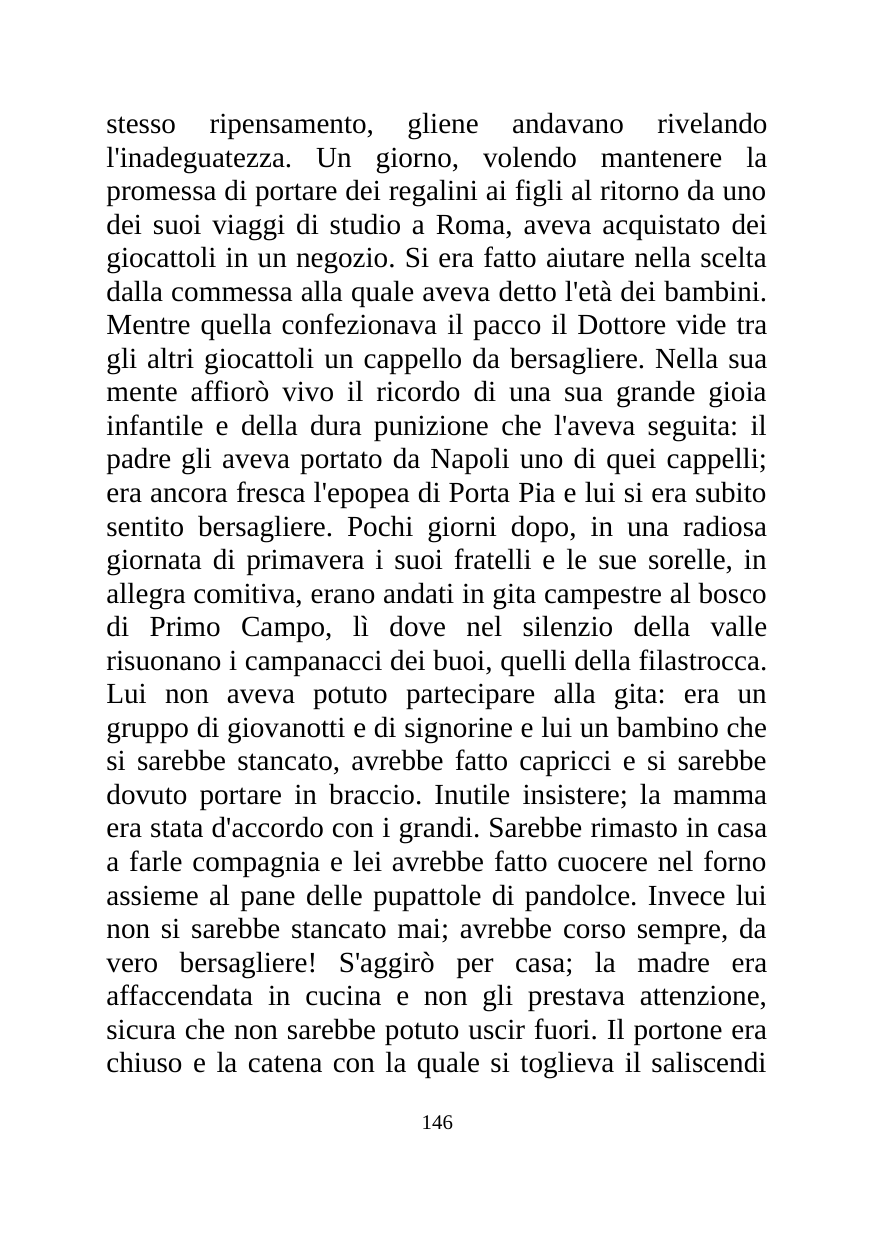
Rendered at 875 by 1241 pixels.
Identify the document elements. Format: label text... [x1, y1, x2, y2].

text stesso ripensamento, gliene andavano rivelando l'inadeguatezza. Un giorno, volendo mantenere la promessa di portare dei regalini ai figli al ritorno da uno dei suoi viaggi di studio a Roma, aveva acquistato dei giocattoli in un negozio. Si era fatto aiutare nella scelta dalla commessa alla quale aveva detto l'età dei bambini. Mentre quella confezionava il pacco il Dottore vide tra gli altri giocattoli un cappello da bersagliere. Nella sua mente affiorò vivo il ricordo di una sua grande gioia infantile e della dura punizione che l'aveva seguita: il padre gli aveva portato da Napoli uno di quei cappelli; era ancora fresca l'epopea di Porta Pia e lui si era subito sentito bersagliere. Pochi giorni dopo, in una radiosa giornata di primavera i suoi fratelli e le sue sorelle, in allegra comitiva, erano andati in gita campestre al bosco di Primo Campo, lì dove nel silenzio della valle risuonano i campanacci dei buoi, quelli della filastrocca. Lui non aveva potuto partecipare alla gita: era un gruppo di giovanotti e di signorine e lui un bambino che si sarebbe stancato, avrebbe fatto capricci e si sarebbe dovuto portare in braccio. Inutile insistere; la mamma era stata d'accordo con i grandi. Sarebbe rimasto in casa a farle compagnia e lei avrebbe fatto cuocere nel forno assieme al pane delle pupattole di pandolce. Invece lui non si sarebbe stancato mai; avrebbe corso sempre, da vero bersagliere! S'aggirò per casa; la madre era affaccendata in cucina e non gli prestava attenzione, sicura che non sarebbe potuto uscir fuori. Il portone era chiuso e la catena con la quale si toglieva il saliscendi [106, 106, 768, 1079]
